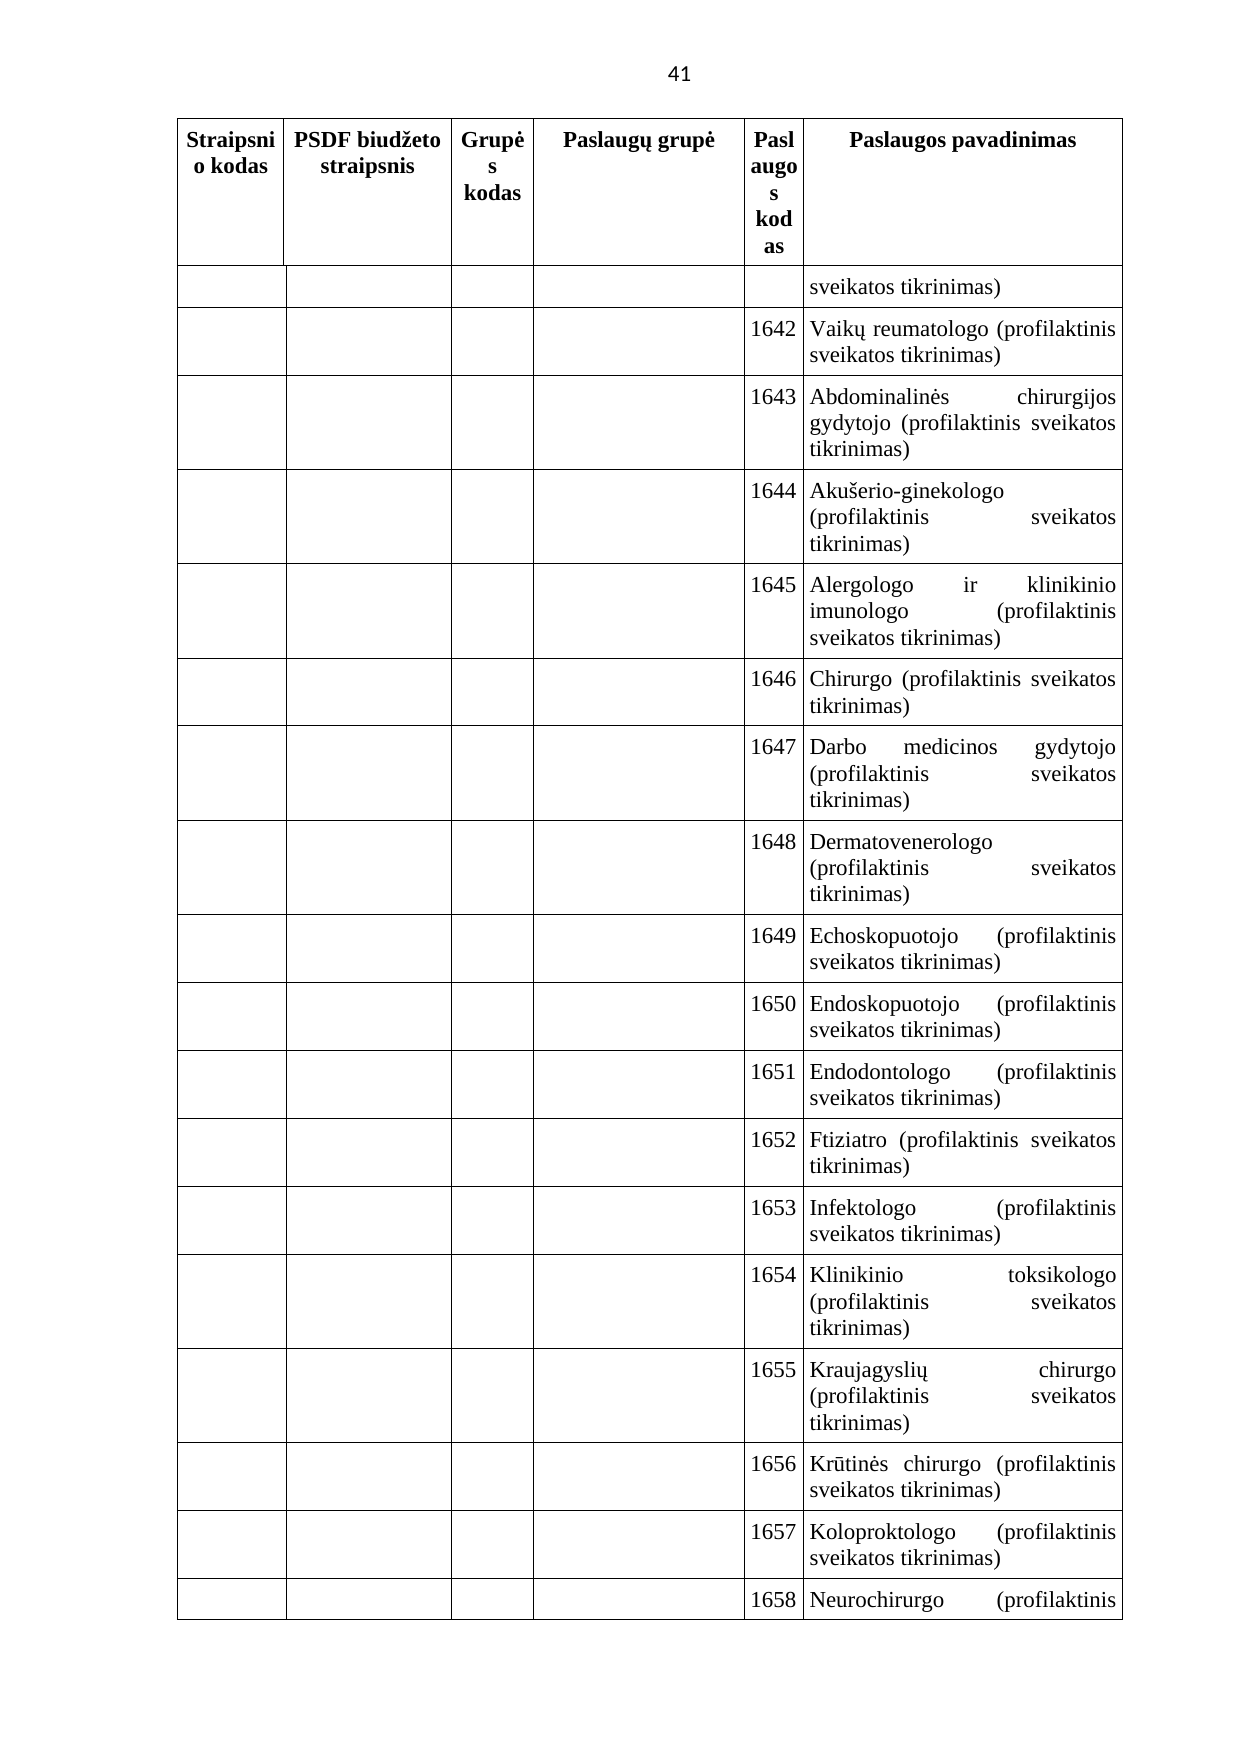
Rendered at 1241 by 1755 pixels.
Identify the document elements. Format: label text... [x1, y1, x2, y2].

table_cell [287, 821, 451, 914]
table_cell [534, 470, 744, 563]
table_header Paslaugos kodas [745, 119, 803, 265]
table_header Straipsnio kodas [178, 119, 283, 265]
table_cell [178, 659, 286, 725]
table_cell [287, 308, 451, 374]
table_cell [178, 983, 286, 1050]
table_cell [287, 1511, 451, 1578]
table_cell [452, 376, 533, 469]
table_cell 1642 [745, 308, 803, 374]
table_cell [452, 266, 533, 307]
table_cell [534, 726, 744, 819]
table_header Paslaugų grupė [534, 119, 744, 265]
table_cell [287, 470, 451, 563]
table_cell 1652 [745, 1119, 803, 1186]
table_cell [178, 821, 286, 914]
table_cell [178, 564, 286, 657]
table_cell [534, 376, 744, 469]
table_cell [287, 1051, 451, 1118]
table_cell sveikatos tikrinimas) [804, 266, 1122, 307]
table_cell [287, 1579, 451, 1619]
table_cell [287, 1443, 451, 1510]
table_cell [452, 821, 533, 914]
table_cell [452, 1119, 533, 1186]
table_cell Krūtinės chirurgo (profilaktinis sveikatos tikrinimas) [804, 1443, 1122, 1510]
table_cell [452, 1349, 533, 1442]
table_cell 1648 [745, 821, 803, 914]
table_cell Neurochirurgo (profilaktinis [804, 1579, 1122, 1619]
table_cell [178, 308, 286, 374]
table_cell [178, 266, 286, 307]
table_cell [452, 1051, 533, 1118]
table_cell [178, 1349, 286, 1442]
table_cell [287, 1187, 451, 1253]
table_cell [534, 1051, 744, 1118]
table_cell Echoskopuotojo (profilaktinis sveikatos tikrinimas) [804, 915, 1122, 982]
table_cell [287, 564, 451, 657]
table_cell 1656 [745, 1443, 803, 1510]
table_cell Endoskopuotojo (profilaktinis sveikatos tikrinimas) [804, 983, 1122, 1050]
table_cell [452, 983, 533, 1050]
table_cell 1650 [745, 983, 803, 1050]
table_cell [452, 1579, 533, 1619]
table_cell [287, 266, 451, 307]
table_cell Kraujagyslių chirurgo (profilaktinis sveikatos tikrinimas) [804, 1349, 1122, 1442]
table_cell [178, 1119, 286, 1186]
table_cell [534, 1255, 744, 1348]
table_header Grupės kodas [452, 119, 533, 265]
table_cell [287, 915, 451, 982]
table_cell [534, 266, 744, 307]
table_cell 1646 [745, 659, 803, 725]
table_cell [287, 726, 451, 819]
table_cell [178, 1051, 286, 1118]
table_cell [452, 1511, 533, 1578]
table_cell [452, 308, 533, 374]
table_cell [178, 1255, 286, 1348]
table_cell [178, 376, 286, 469]
table_cell 1655 [745, 1349, 803, 1442]
table_cell [452, 659, 533, 725]
table_cell [287, 1119, 451, 1186]
table_cell [178, 1511, 286, 1578]
table_cell [452, 1255, 533, 1348]
table_cell [452, 726, 533, 819]
table_header Paslaugos pavadinimas [804, 119, 1122, 265]
table_cell 1651 [745, 1051, 803, 1118]
table_cell 1647 [745, 726, 803, 819]
table_cell [178, 1579, 286, 1619]
table_cell 1657 [745, 1511, 803, 1578]
table_cell [745, 266, 803, 307]
table_cell [452, 915, 533, 982]
table_cell Endodontologo (profilaktinis sveikatos tikrinimas) [804, 1051, 1122, 1118]
table_cell [287, 983, 451, 1050]
table_cell [287, 376, 451, 469]
table_cell 1643 [745, 376, 803, 469]
table_cell Vaikų reumatologo (profilaktinis sveikatos tikrinimas) [804, 308, 1122, 374]
table_cell Alergologo ir klinikinio imunologo (profilaktinis sveikatos tikrinimas) [804, 564, 1122, 657]
table_cell 1658 [745, 1579, 803, 1619]
table_cell Chirurgo (profilaktinis sveikatos tikrinimas) [804, 659, 1122, 725]
table_cell Abdominalinės chirurgijos gydytojo (profilaktinis sveikatos tikrinimas) [804, 376, 1122, 469]
table_cell [452, 470, 533, 563]
table_header PSDF biudžeto straipsnis [284, 119, 451, 265]
table_cell Klinikinio toksikologo (profilaktinis sveikatos tikrinimas) [804, 1255, 1122, 1348]
table_cell 1644 [745, 470, 803, 563]
table_cell [534, 1443, 744, 1510]
table_cell [178, 915, 286, 982]
table_cell [534, 821, 744, 914]
table_cell [287, 1349, 451, 1442]
table_cell 1653 [745, 1187, 803, 1253]
table_cell [534, 983, 744, 1050]
table_cell [178, 1187, 286, 1253]
table_cell [534, 308, 744, 374]
table_cell 1654 [745, 1255, 803, 1348]
table_cell 1645 [745, 564, 803, 657]
table_cell Ftiziatro (profilaktinis sveikatos tikrinimas) [804, 1119, 1122, 1186]
table_cell [178, 726, 286, 819]
table_cell Darbo medicinos gydytojo (profilaktinis sveikatos tikrinimas) [804, 726, 1122, 819]
table_cell [178, 470, 286, 563]
table_cell 1649 [745, 915, 803, 982]
table_cell [534, 1349, 744, 1442]
table_cell [452, 1187, 533, 1253]
table_cell [287, 659, 451, 725]
table_cell [534, 915, 744, 982]
table_cell Infektologo (profilaktinis sveikatos tikrinimas) [804, 1187, 1122, 1253]
table_cell [534, 659, 744, 725]
table_cell [178, 1443, 286, 1510]
table_cell [534, 1579, 744, 1619]
table_cell [287, 1255, 451, 1348]
table_cell [534, 1187, 744, 1253]
table_cell [534, 1119, 744, 1186]
table_cell Akušerio-ginekologo (profilaktinis sveikatos tikrinimas) [804, 470, 1122, 563]
table_cell Dermatovenerologo (profilaktinis sveikatos tikrinimas) [804, 821, 1122, 914]
table_cell Koloproktologo (profilaktinis sveikatos tikrinimas) [804, 1511, 1122, 1578]
table_cell [452, 1443, 533, 1510]
table_cell [534, 564, 744, 657]
table_cell [534, 1511, 744, 1578]
table_cell [452, 564, 533, 657]
